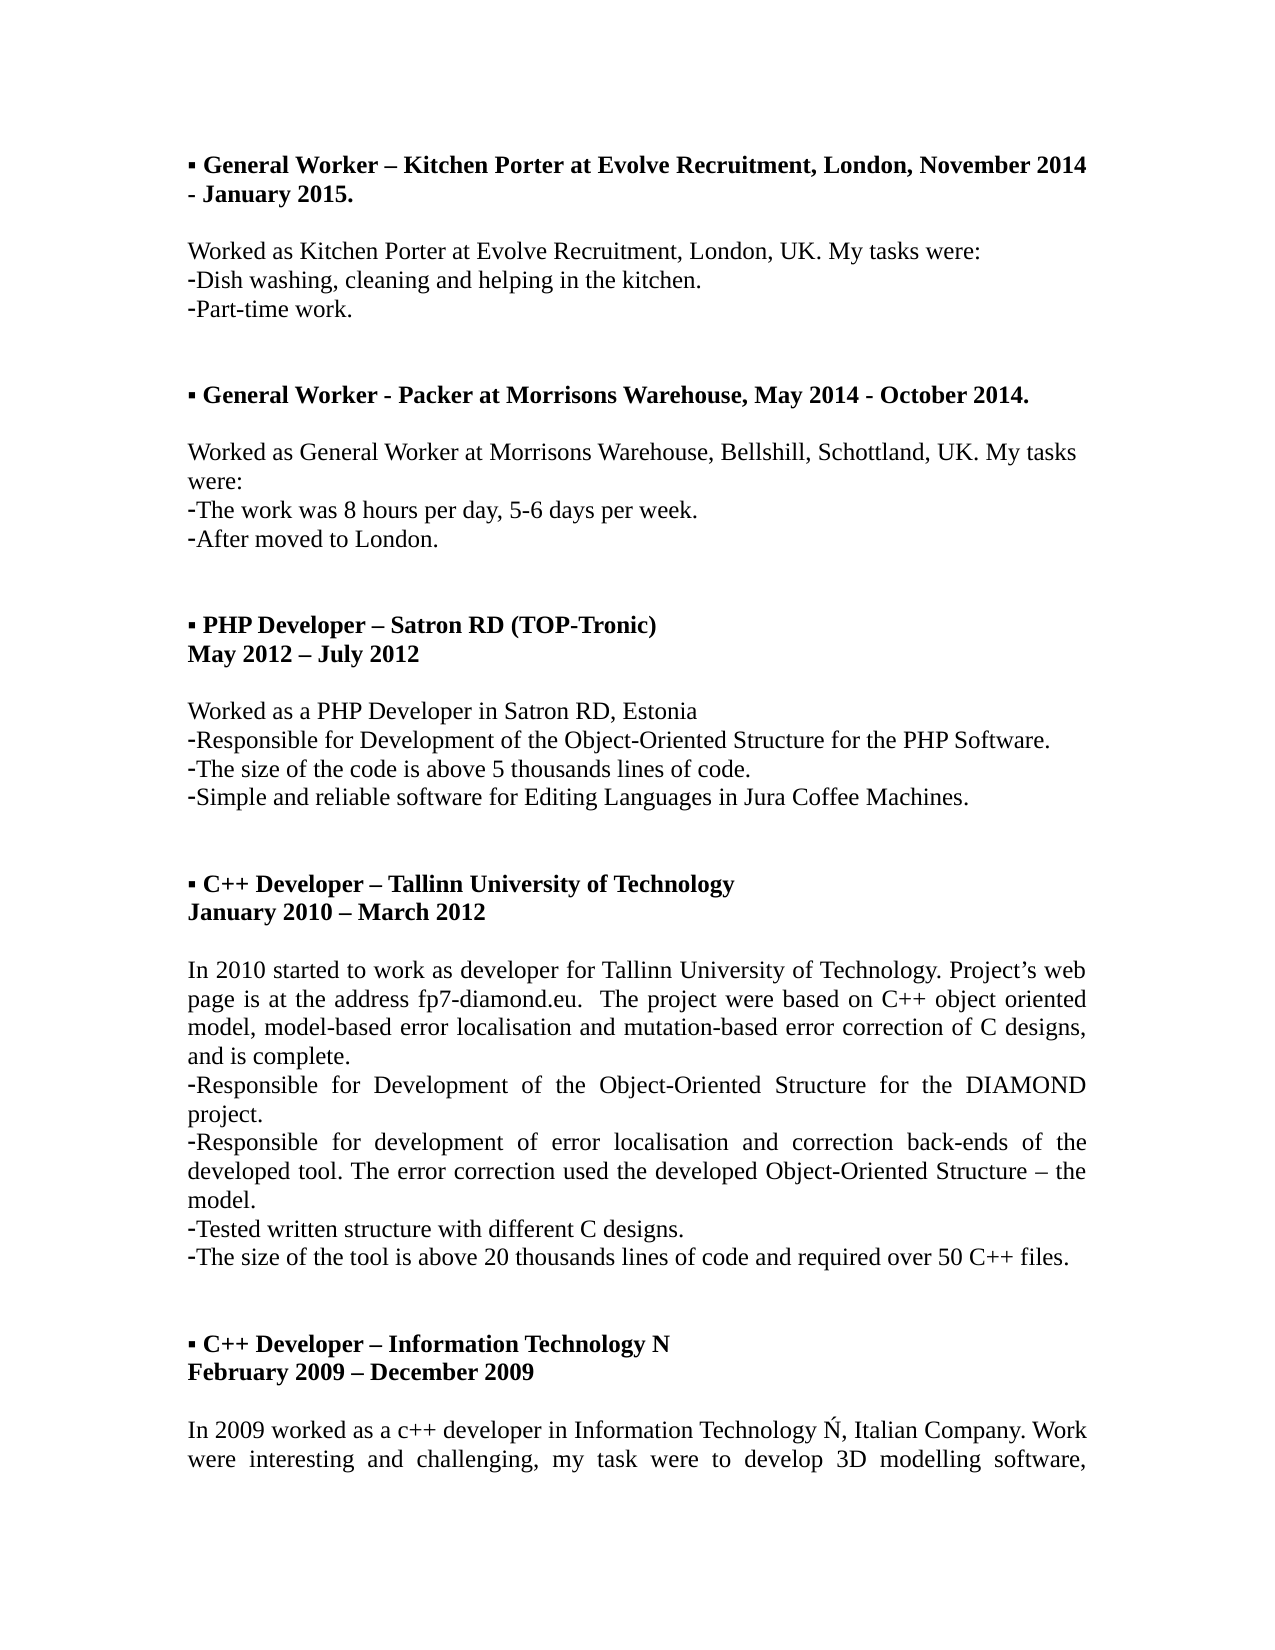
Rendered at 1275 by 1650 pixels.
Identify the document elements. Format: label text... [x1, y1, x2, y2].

text Worked as a PHP Developer in Satron RD, Estonia [187, 696, 1087, 725]
list Responsible for development of error localisation and correction back-ends of the developed tool. The error correction used the developed Object-Oriented Structure – the model. [187, 1127, 1087, 1214]
text ▪ General Worker - Packer at Morrisons Warehouse, May 2014 - October 2014. [187, 380, 1087, 409]
text ▪ C++ Developer – Information Technology N [187, 1329, 1087, 1357]
list Simple and reliable software for Editing Languages in Jura Coffee Machines. [187, 782, 1087, 811]
list Part-time work. [187, 294, 1087, 322]
text In 2010 started to work as developer for Tallinn University of Technology. Project’s web page is at the address fp7-diamond.eu. The project were based on C++ object oriented model, model-based error localisation and mutation-based error correction of C designs, and is complete. [187, 955, 1087, 1070]
list The size of the code is above 5 thousands lines of code. [187, 754, 1087, 782]
text Worked as Kitchen Porter at Evolve Recruitment, London, UK. My tasks were: [187, 236, 1087, 265]
text February 2009 – December 2009 [187, 1357, 1087, 1386]
list The work was 8 hours per day, 5-6 days per week. [187, 495, 1087, 524]
list Responsible for Development of the Object-Oriented Structure for the DIAMOND project. [187, 1070, 1087, 1127]
text In 2009 worked as a c++ developer in Information Technology Ń, Italian Company. Work were interesting and challenging, my task were to develop 3D modelling software, [187, 1415, 1087, 1472]
text ▪ PHP Developer – Satron RD (TOP-Tronic) [187, 610, 1087, 639]
text ▪ C++ Developer – Tallinn University of Technology [187, 869, 1087, 897]
text ▪ General Worker – Kitchen Porter at Evolve Recruitment, London, November 2014 - January 2015. [187, 150, 1087, 207]
list After moved to London. [187, 524, 1087, 552]
text January 2010 – March 2012 [187, 897, 1087, 926]
text Worked as General Worker at Morrisons Warehouse, Bellshill, Schottland, UK. My tasks were: [187, 437, 1087, 495]
list Dish washing, cleaning and helping in the kitchen. [187, 265, 1087, 294]
list Responsible for Development of the Object-Oriented Structure for the PHP Software. [187, 725, 1087, 754]
text May 2012 – July 2012 [187, 639, 1087, 667]
list The size of the tool is above 20 thousands lines of code and required over 50 C++ files. [187, 1242, 1087, 1271]
list Tested written structure with different C designs. [187, 1214, 1087, 1242]
